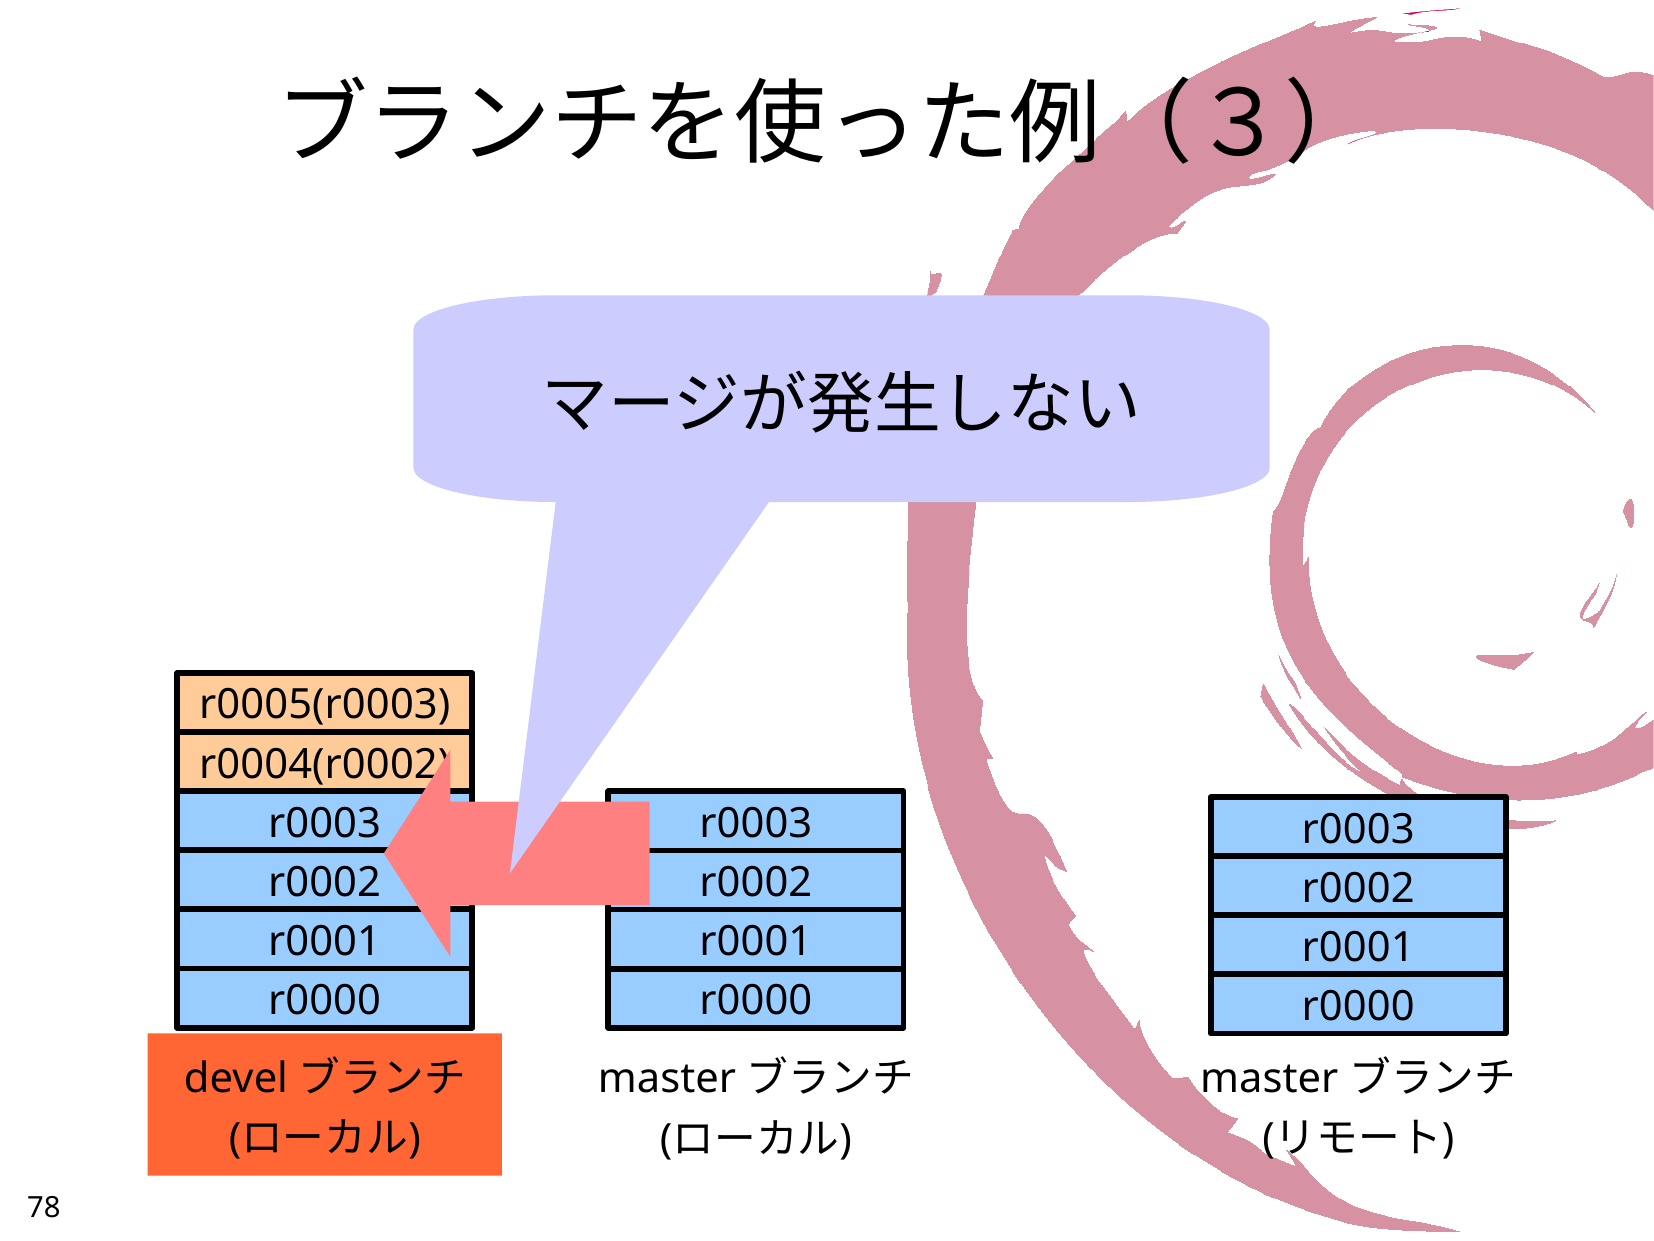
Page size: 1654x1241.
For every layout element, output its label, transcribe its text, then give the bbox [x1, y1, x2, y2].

title ブランチを使った例（３） [82, 49, 1571, 257]
text_box r0003 [608, 791, 904, 851]
text_box r0001 [1210, 915, 1506, 974]
text_box r0003 [451, 791, 473, 801]
text_box r0002 [1210, 857, 1506, 915]
text_box r0002 [608, 851, 904, 909]
text_box r0000 [177, 968, 473, 1028]
text_box r0003 [1210, 797, 1506, 857]
text_box devel ブランチ (ローカル) [147, 1033, 502, 1162]
text_box r0005(r0003) [177, 673, 473, 733]
text_box [383, 749, 650, 957]
text_box r0000 [608, 968, 904, 1028]
text_box master ブランチ (リモート) [1181, 1033, 1536, 1162]
text_box r0000 [1210, 974, 1506, 1033]
text_box master ブランチ (ローカル) [578, 1033, 934, 1162]
picture [886, 0, 1654, 1241]
text_box r0001 [608, 909, 904, 968]
text_box r0003 [177, 791, 423, 851]
text_box r0001 [177, 910, 473, 968]
text_box マージが発生しない [413, 295, 1270, 874]
text_box r0002 [177, 851, 419, 910]
text_box r0004(r0002) [177, 733, 473, 791]
